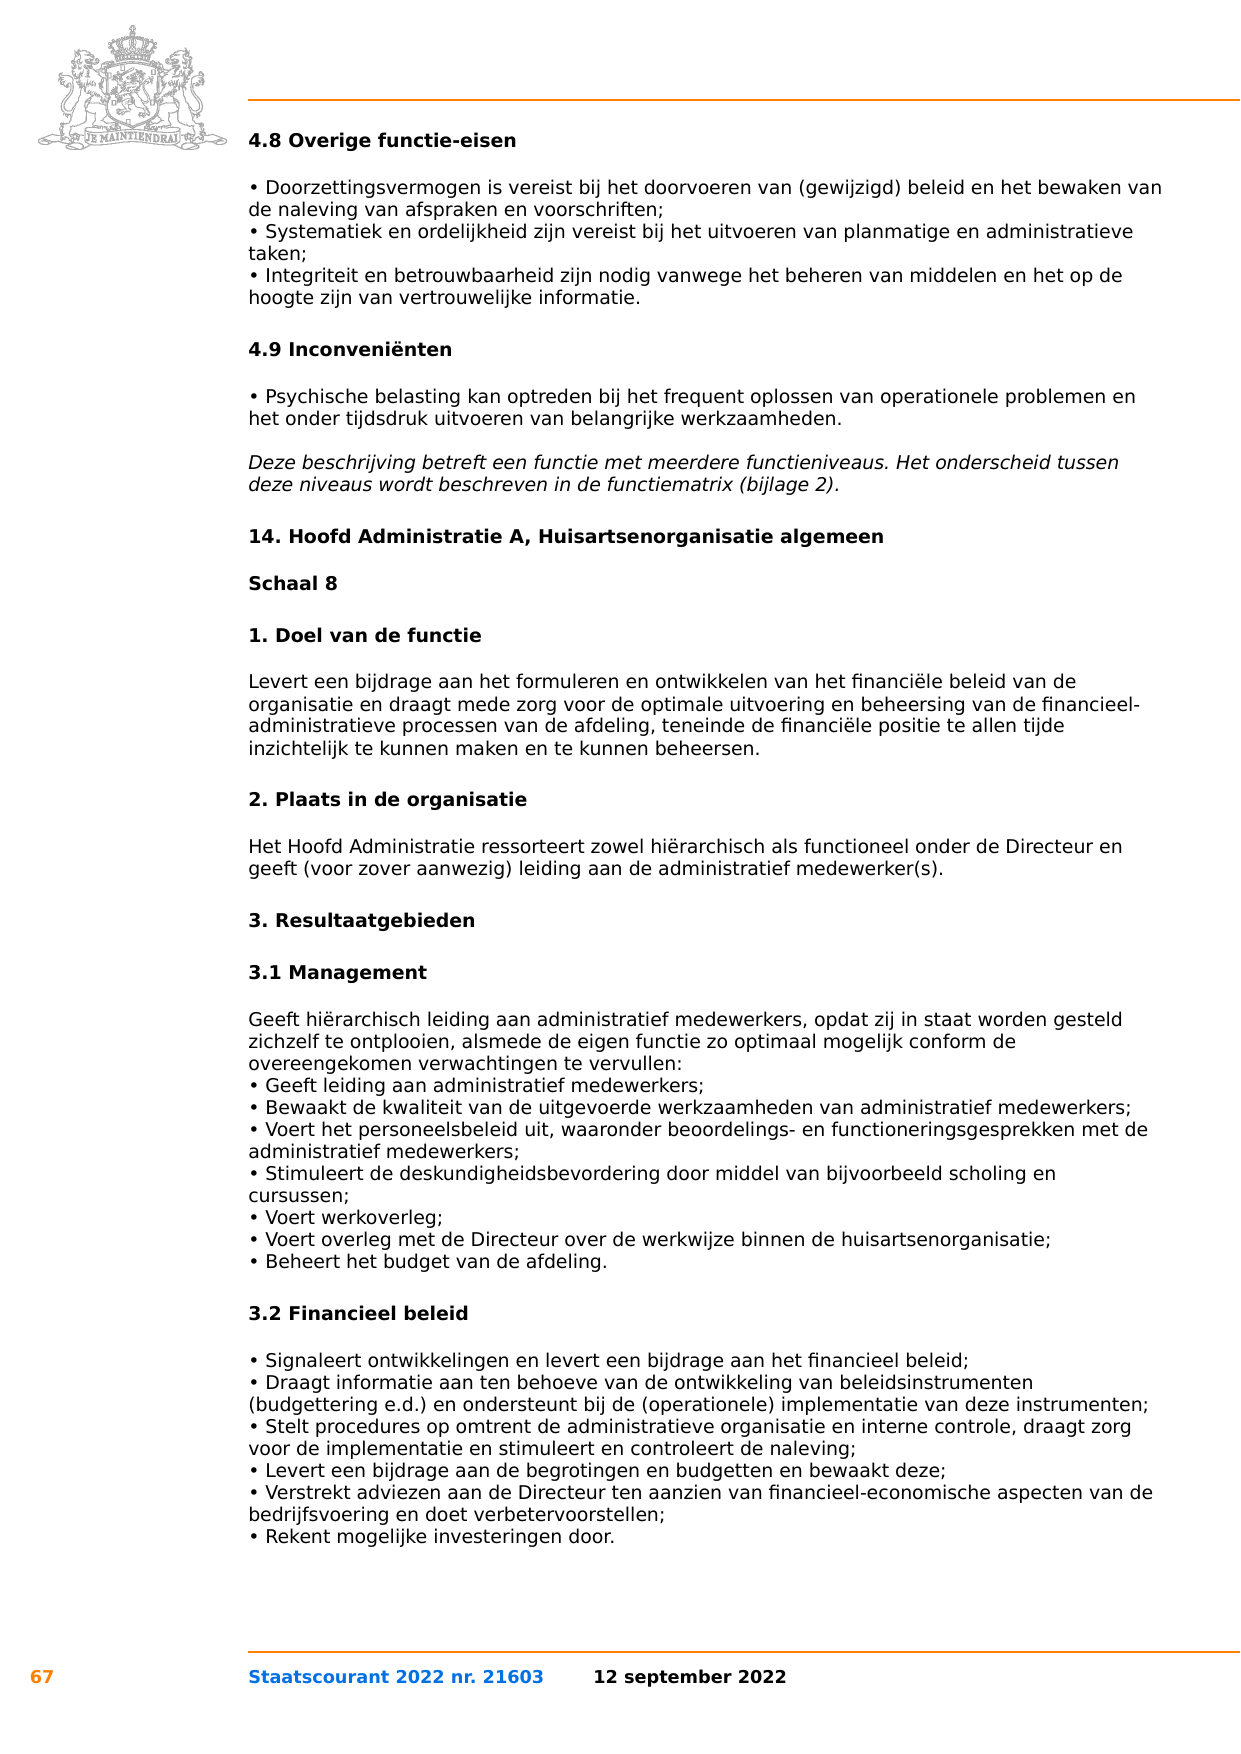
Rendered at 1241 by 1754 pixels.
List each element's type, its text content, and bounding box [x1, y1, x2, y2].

text • Draagt informatie aan ten behoeve van de ontwikkeling van beleidsinstrumenten (budgettering e.d.) en ondersteunt bij de (operationele) implementatie van deze instrumenten; [248, 1372, 1163, 1416]
text Het Hoofd Administratie ressorteert zowel hiërarchisch als functioneel onder de Directeur en geeft (voor zover aanwezig) leiding aan de administratief medewerker(s). [248, 836, 1163, 880]
text • Stimuleert de deskundigheidsbevordering door middel van bijvoorbeeld scholing en cursussen; [248, 1163, 1163, 1207]
text • Bewaakt de kwaliteit van de uitgevoerde werkzaamheden van administratief medewerkers; [248, 1097, 1163, 1119]
text • Systematiek en ordelijkheid zijn vereist bij het uitvoeren van planmatige en administratieve taken; [248, 221, 1163, 265]
text Levert een bijdrage aan het formuleren en ontwikkelen van het financiële beleid van de organisatie en draagt mede zorg voor de optimale uitvoering en beheersing van de financieel-administratieve processen van de afdeling, teneinde de financiële positie te allen tijde inzichtelijk te kunnen maken en te kunnen beheersen. [248, 671, 1163, 759]
text Deze beschrijving betreft een functie met meerdere functieniveaus. Het onderscheid tussen deze niveaus wordt beschreven in de functiematrix (bijlage 2). [248, 452, 1163, 496]
text • Beheert het budget van de afdeling. [248, 1251, 1163, 1273]
text • Signaleert ontwikkelingen en levert een bijdrage aan het financieel beleid; [248, 1350, 1163, 1372]
subtitle Schaal 8 [248, 572, 1163, 594]
picture [38, 25, 227, 150]
text • Integriteit en betrouwbaarheid zijn nodig vanwege het beheren van middelen en het op de hoogte zijn van vertrouwelijke informatie. [248, 265, 1163, 309]
text • Rekent mogelijke investeringen door. [248, 1526, 1163, 1548]
text • Stelt procedures op omtrent de administratieve organisatie en interne controle, draagt zorg voor de implementatie en stimuleert en controleert de naleving; [248, 1416, 1163, 1460]
subtitle 3. Resultaatgebieden [248, 910, 1163, 932]
text • Psychische belasting kan optreden bij het frequent oplossen van operationele problemen en het onder tijdsdruk uitvoeren van belangrijke werkzaamheden. [248, 386, 1163, 430]
subtitle 4.8 Overige functie-eisen [248, 130, 1163, 152]
text • Geeft leiding aan administratief medewerkers; [248, 1075, 1163, 1097]
subtitle 4.9 Inconveniënten [248, 339, 1163, 361]
subtitle 2. Plaats in de organisatie [248, 789, 1163, 811]
subtitle 1. Doel van de functie [248, 624, 1163, 646]
subtitle 3.1 Management [248, 962, 1163, 984]
text • Doorzettingsvermogen is vereist bij het doorvoeren van (gewijzigd) beleid en het bewaken van de naleving van afspraken en voorschriften; [248, 177, 1163, 221]
text Geeft hiërarchisch leiding aan administratief medewerkers, opdat zij in staat worden gesteld zichzelf te ontplooien, alsmede de eigen functie zo optimaal mogelijk conform de overeengekomen verwachtingen te vervullen: [248, 1009, 1163, 1075]
text • Verstrekt adviezen aan de Directeur ten aanzien van financieel-economische aspecten van de bedrijfsvoering en doet verbetervoorstellen; [248, 1482, 1163, 1526]
text • Voert overleg met de Directeur over de werkwijze binnen de huisartsenorganisatie; [248, 1229, 1163, 1251]
subtitle 14. Hoofd Administratie A, Huisartsenorganisatie algemeen [248, 526, 1163, 547]
text • Voert het personeelsbeleid uit, waaronder beoordelings- en functioneringsgesprekken met de administratief medewerkers; [248, 1119, 1163, 1163]
subtitle 3.2 Financieel beleid [248, 1303, 1163, 1325]
text • Voert werkoverleg; [248, 1207, 1163, 1229]
text • Levert een bijdrage aan de begrotingen en budgetten en bewaakt deze; [248, 1460, 1163, 1482]
